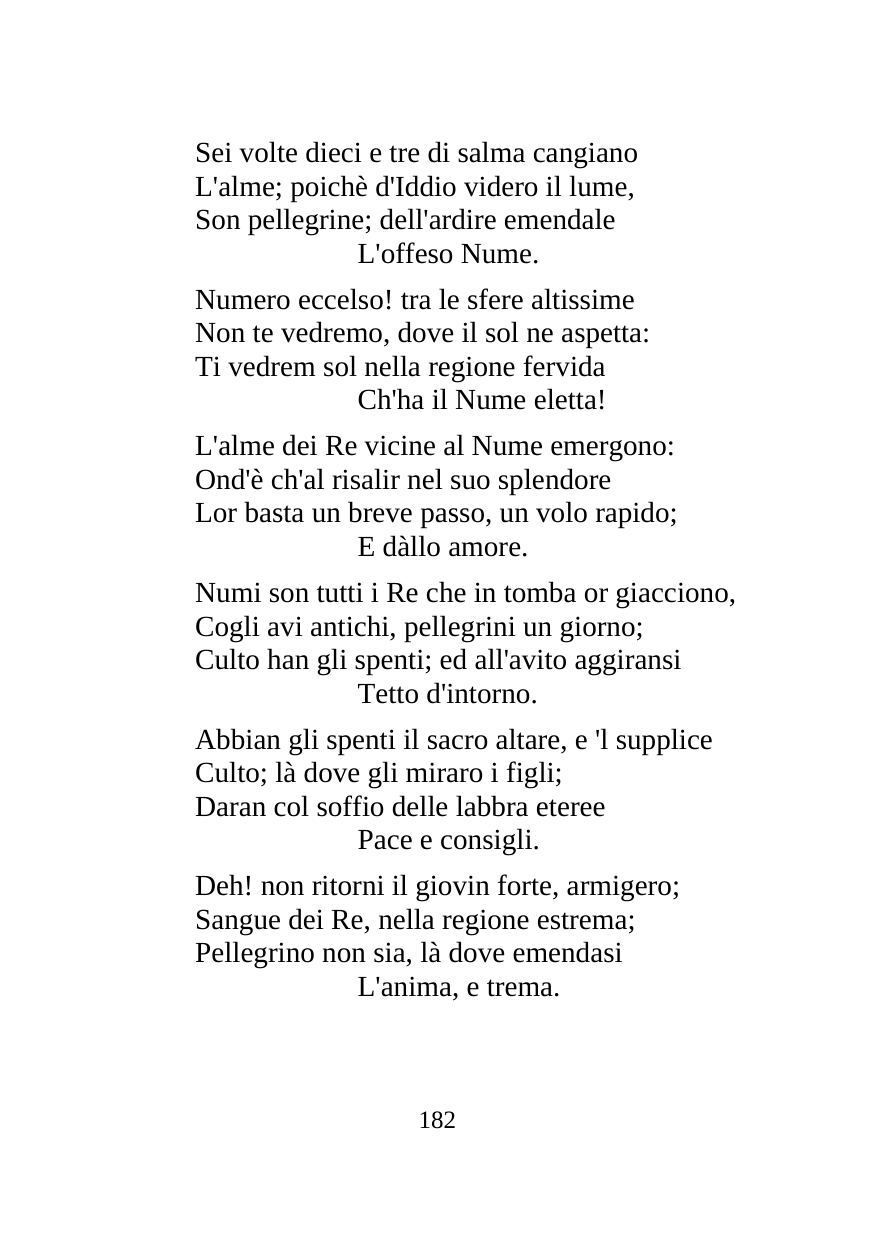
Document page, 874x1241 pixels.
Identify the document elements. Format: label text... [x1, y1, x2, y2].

text Numi son tutti i Re che in tomba or giacciono, Cogli avi antichi, pellegrini un giorno; Culto han gli spenti; ed all'avito aggiransi [195, 575, 768, 676]
text Ch'ha il Nume eletta! [357, 382, 768, 416]
text E dàllo amore. [357, 529, 768, 563]
text Deh! non ritorni il giovin forte, armigero; Sangue dei Re, nella regione estrema; Pellegrino non sia, là dove emendasi [195, 868, 768, 969]
text Sei volte dieci e tre di salma cangiano L'alme; poichè d'Iddio videro il lume, Son pellegrine; dell'ardire emendale [195, 135, 768, 236]
text L'offeso Nume. [357, 236, 768, 269]
text Tetto d'intorno. [357, 676, 768, 709]
text L'alme dei Re vicine al Nume emergono: Ond'è ch'al risalir nel suo splendore Lor basta un breve passo, un volo rapido; [195, 428, 768, 529]
text Pace e consigli. [357, 822, 768, 856]
text Abbian gli spenti il sacro altare, e 'l supplice Culto; là dove gli miraro i figli; Daran col soffio delle labbra eteree [195, 722, 768, 822]
text L'anima, e trema. [357, 969, 768, 1003]
text Numero eccelso! tra le sfere altissime Non te vedremo, dove il sol ne aspetta: Ti vedrem sol nella regione fervida [195, 282, 768, 382]
